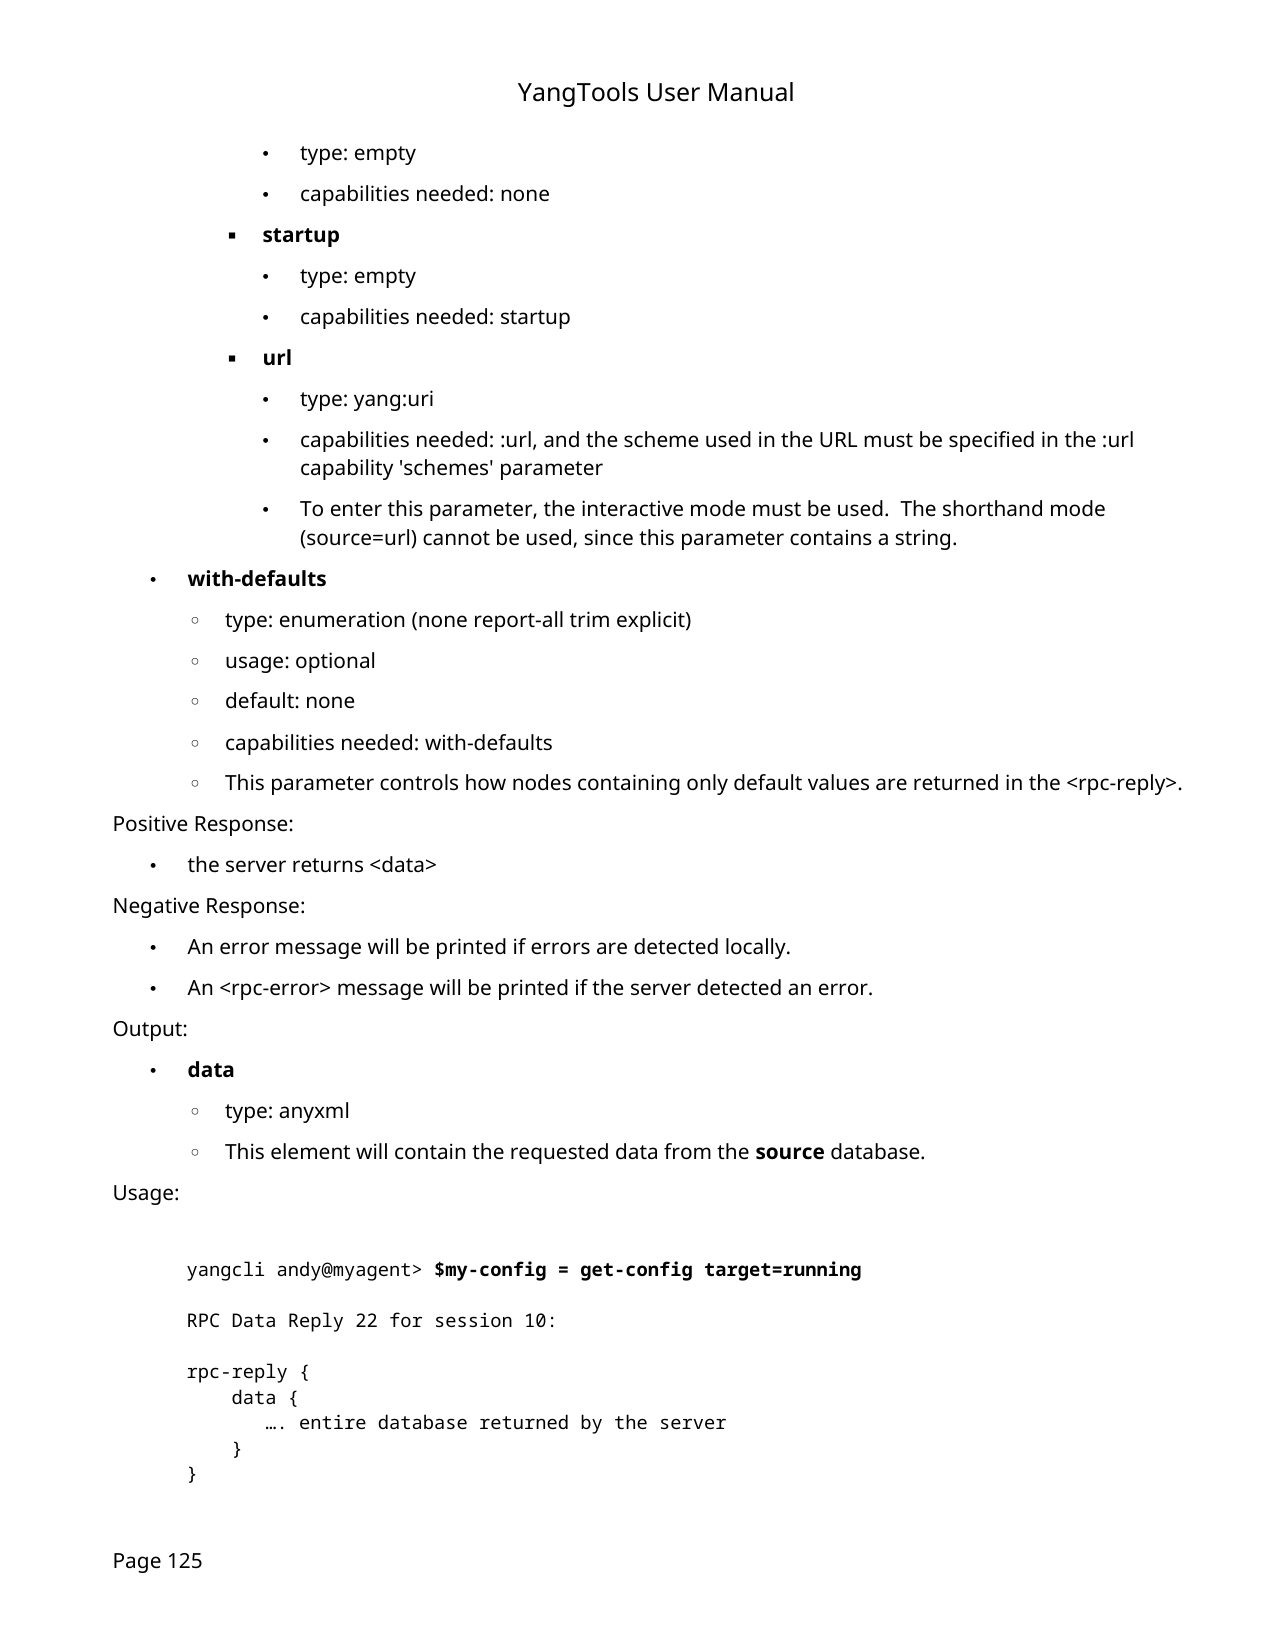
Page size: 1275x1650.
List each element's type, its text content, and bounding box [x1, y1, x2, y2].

list data [150, 1055, 1200, 1083]
list capabilities needed: startup [262, 302, 1200, 331]
list capabilities needed: none [262, 179, 1200, 208]
list To enter this parameter, the interactive mode must be used. The shorthand mode (source=url) cannot be used, since this parameter contains a string. [262, 494, 1200, 551]
text Positive Response: [112, 809, 1200, 838]
list with-defaults [150, 564, 1200, 592]
list type: empty [262, 261, 1200, 290]
list type: enumeration (none report-all trim explicit) [187, 605, 1200, 633]
list startup [225, 220, 1200, 249]
list capabilities needed: with-defaults [187, 728, 1200, 756]
list type: anyxml [187, 1096, 1200, 1124]
text Output: [112, 1014, 1200, 1043]
list the server returns <data> [150, 850, 1200, 879]
list default: none [187, 687, 1200, 715]
text Usage: [112, 1178, 1200, 1206]
list This element will contain the requested data from the source database. [187, 1137, 1200, 1165]
list An <rpc-error> message will be printed if the server detected an error. [150, 973, 1200, 1002]
list capabilities needed: :url, and the scheme used in the URL must be specified in the :url capability 'schemes' parameter [262, 425, 1200, 482]
text Negative Response: [112, 891, 1200, 920]
list usage: optional [187, 646, 1200, 674]
list url [225, 343, 1200, 372]
list type: yang:uri [262, 384, 1200, 413]
list type: empty [262, 138, 1200, 167]
list This parameter controls how nodes containing only default values are returned in the <rpc-reply>. [187, 768, 1200, 797]
text yangcli andy@myagent> $my-config = get-config target=running RPC Data Reply 22 for session 10: rpc-reply { data { …. entire database returned by the server } } [112, 1256, 1200, 1512]
list An error message will be printed if errors are detected locally. [150, 932, 1200, 961]
